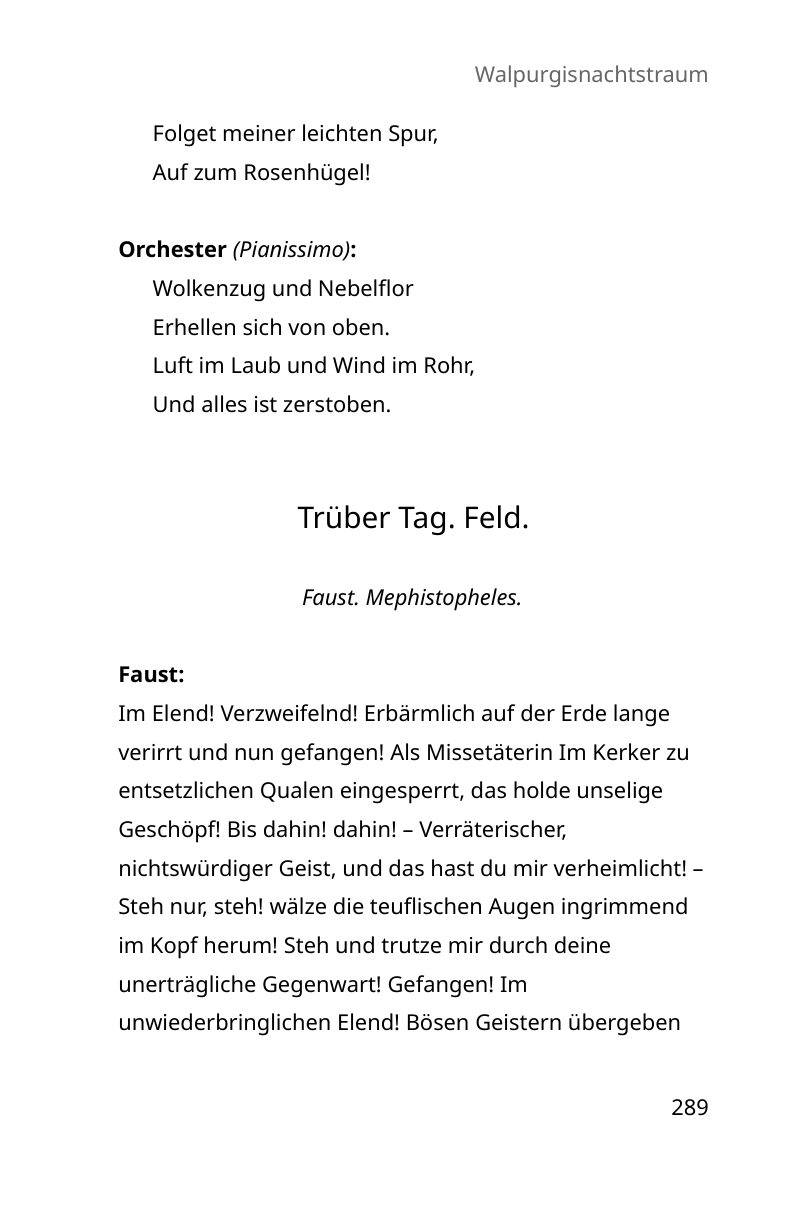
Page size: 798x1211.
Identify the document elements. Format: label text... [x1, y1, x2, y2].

subtitle Trüber Tag. Feld. [118, 481, 709, 537]
text Faust. Mephistopheles. [118, 561, 709, 612]
text Orchester (Pianissimo): Wolkenzug und Nebelflor Erhellen sich von oben. Luft im Laub und Wind im Rohr, Und alles ist zerstoben. [118, 213, 709, 419]
text Folget meiner leichten Spur, Auf zum Rosenhügel! [118, 118, 709, 187]
text Faust: Im Elend! Verzweifelnd! Erbärmlich auf der Erde lange verirrt und nun gefangen! Als Missetäterin Im Kerker zu entsetzlichen Qualen eingesperrt, das holde unselige Geschöpf! Bis dahin! dahin! – Verräterischer, nichtswürdiger Geist, und das hast du mir verheimlicht! – Steh nur, steh! wälze die teuflischen Augen ingrimmend im Kopf herum! Steh und trutze mir durch deine unerträgliche Gegenwart! Gefangen! Im unwiederbringlichen Elend! Bösen Geistern übergeben [118, 632, 709, 1037]
